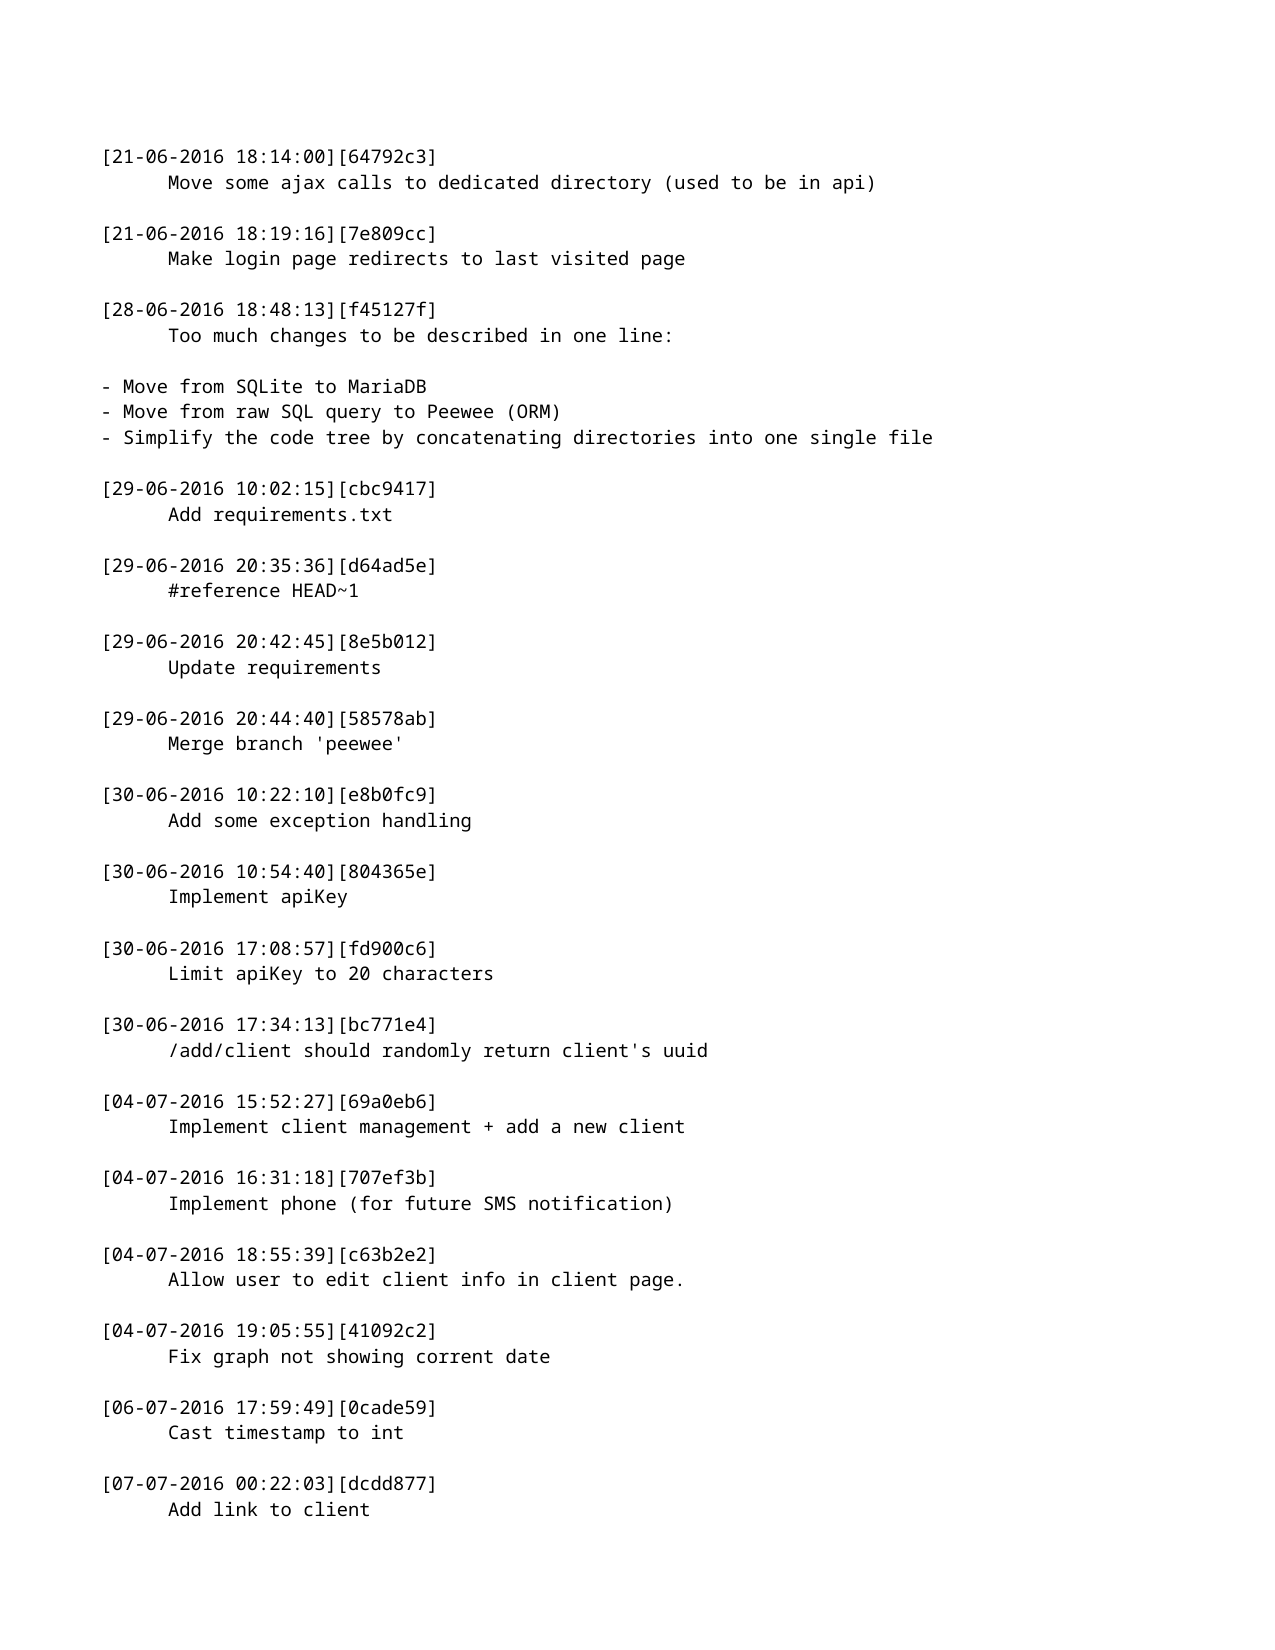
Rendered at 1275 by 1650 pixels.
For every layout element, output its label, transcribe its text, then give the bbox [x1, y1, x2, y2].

text #reference HEAD~1 [100, 577, 1243, 603]
text [07-07-2016 00:22:03][dcdd877] [100, 1471, 1243, 1496]
text [30-06-2016 17:34:13][bc771e4] [100, 1011, 1243, 1037]
text Cast timestamp to int [100, 1420, 1243, 1445]
text Too much changes to be described in one line: [100, 322, 1243, 348]
text Implement phone (for future SMS notification) [100, 1190, 1243, 1216]
text Allow user to edit client info in client page. [100, 1267, 1243, 1292]
text [30-06-2016 10:22:10][e8b0fc9] [100, 782, 1243, 807]
text Implement apiKey [100, 884, 1243, 909]
text [04-07-2016 15:52:27][69a0eb6] [100, 1088, 1243, 1113]
text [04-07-2016 16:31:18][707ef3b] [100, 1164, 1243, 1190]
text [28-06-2016 18:48:13][f45127f] [100, 297, 1243, 322]
text [21-06-2016 18:14:00][64792c3] [100, 144, 1243, 169]
text [29-06-2016 20:42:45][8e5b012] [100, 628, 1243, 654]
text Make login page redirects to last visited page [100, 246, 1243, 271]
text [04-07-2016 18:55:39][c63b2e2] [100, 1241, 1243, 1267]
text [29-06-2016 20:44:40][58578ab] [100, 705, 1243, 731]
text Implement client management + add a new client [100, 1113, 1243, 1139]
text Add link to client [100, 1496, 1243, 1522]
text Add some exception handling [100, 807, 1243, 833]
text Limit apiKey to 20 characters [100, 960, 1243, 986]
text [04-07-2016 19:05:55][41092c2] [100, 1318, 1243, 1343]
text [29-06-2016 20:35:36][d64ad5e] [100, 552, 1243, 577]
text - Move from SQLite to MariaDB [100, 373, 1243, 399]
text Fix graph not showing corrent date [100, 1343, 1243, 1369]
text Update requirements [100, 654, 1243, 679]
text Add requirements.txt [100, 501, 1243, 526]
text [30-06-2016 10:54:40][804365e] [100, 858, 1243, 884]
text - Move from raw SQL query to Peewee (ORM) [100, 399, 1243, 424]
text [21-06-2016 18:19:16][7e809cc] [100, 220, 1243, 246]
text - Simplify the code tree by concatenating directories into one single file [100, 424, 1243, 450]
text [06-07-2016 17:59:49][0cade59] [100, 1394, 1243, 1420]
text /add/client should randomly return client's uuid [100, 1037, 1243, 1062]
text [30-06-2016 17:08:57][fd900c6] [100, 935, 1243, 960]
text Move some ajax calls to dedicated directory (used to be in api) [100, 169, 1243, 195]
text [29-06-2016 10:02:15][cbc9417] [100, 475, 1243, 501]
text Merge branch 'peewee' [100, 731, 1243, 756]
